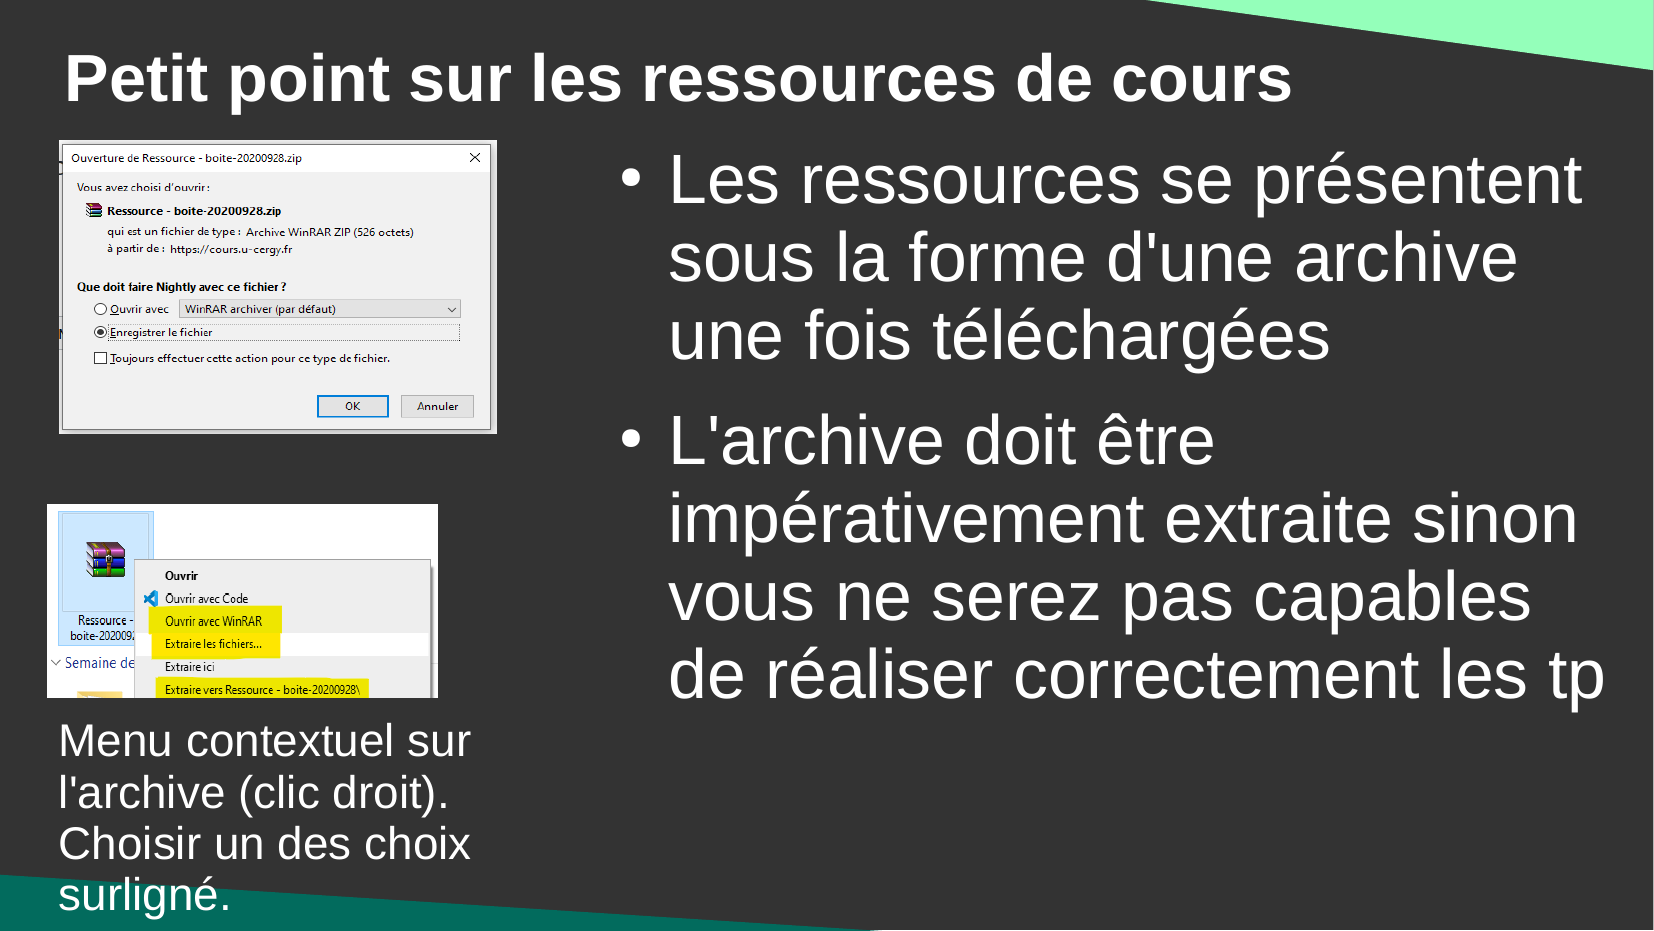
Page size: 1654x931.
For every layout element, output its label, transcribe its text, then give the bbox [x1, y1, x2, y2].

title Menu contextuel sur l'archive (clic droit). Choisir un des choix surligné. [59, 715, 630, 921]
picture [59, 140, 497, 434]
picture [47, 504, 438, 715]
title Petit point sur les ressources de cours [64, 40, 1553, 118]
list Les ressources se présentent sous la forme d'une archive une fois téléchargées L'archive doit être impérativement extraite sinon vous ne serez pas capables de réaliser correctement les tp [602, 140, 1620, 824]
text_box [1146, 0, 1654, 71]
